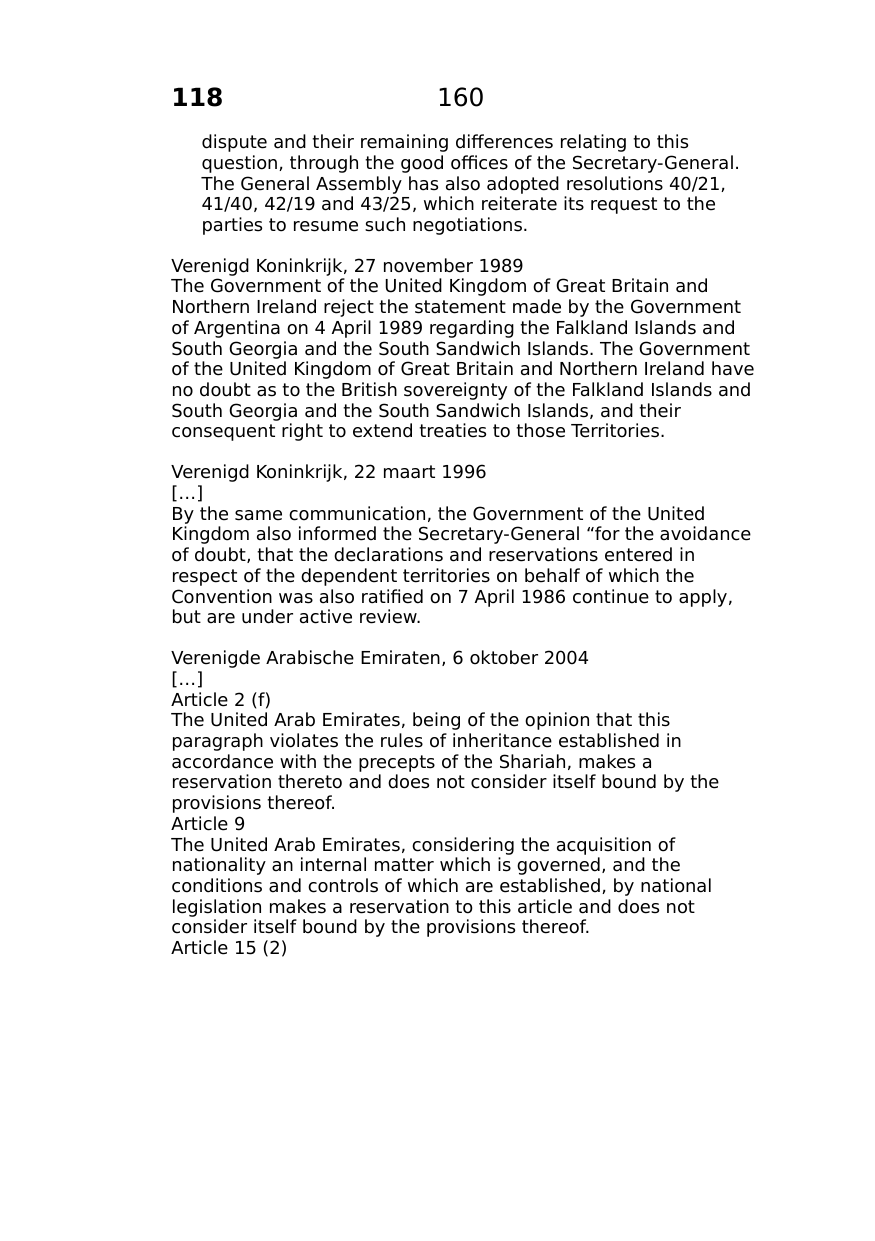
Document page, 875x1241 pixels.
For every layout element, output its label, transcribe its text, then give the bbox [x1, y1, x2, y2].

text The United Arab Emirates, being of the opinion that this paragraph violates the rules of inheritance established in accordance with the precepts of the Shariah, makes a reservation thereto and does not consider itself bound by the provisions thereof. [171, 710, 756, 814]
text By the same communication, the Government of the United Kingdom also informed the Secretary-General “for the avoidance of doubt, that the declarations and reservations entered in respect of the dependent territories on behalf of which the Convention was also ratified on 7 April 1986 continue to apply, but are under active review. [171, 503, 756, 628]
text The Government of the United Kingdom of Great Britain and Northern Ireland reject the statement made by the Government of Argentina on 4 April 1989 regarding the Falkland Islands and South Georgia and the South Sandwich Islands. The Government of the United Kingdom of Great Britain and Northern Ireland have no doubt as to the British sovereignty of the Falkland Islands and South Georgia and the South Sandwich Islands, and their consequent right to extend treaties to those Territories. [171, 276, 756, 442]
text […] [171, 483, 756, 503]
text The United Arab Emirates, considering the acquisition of nationality an internal matter which is governed, and the conditions and controls of which are established, by national legislation makes a reservation to this article and does not consider itself bound by the provisions thereof. [171, 834, 756, 938]
text dispute and their remaining differences relating to this question, through the good offices of the Secretary-General. The General Assembly has also adopted resolutions 40/21, 41/40, 42/19 and 43/25, which reiterate its request to the parties to resume such negotiations. [201, 132, 756, 236]
text Article 9 [171, 814, 756, 834]
text […] [171, 669, 756, 689]
text Article 15 (2) [171, 938, 756, 959]
text Verenigd Koninkrijk, 27 november 1989 [171, 256, 756, 276]
text Verenigde Arabische Emiraten, 6 oktober 2004 [171, 648, 756, 669]
text Article 2 (f) [171, 689, 756, 710]
text Verenigd Koninkrijk, 22 maart 1996 [171, 462, 756, 483]
